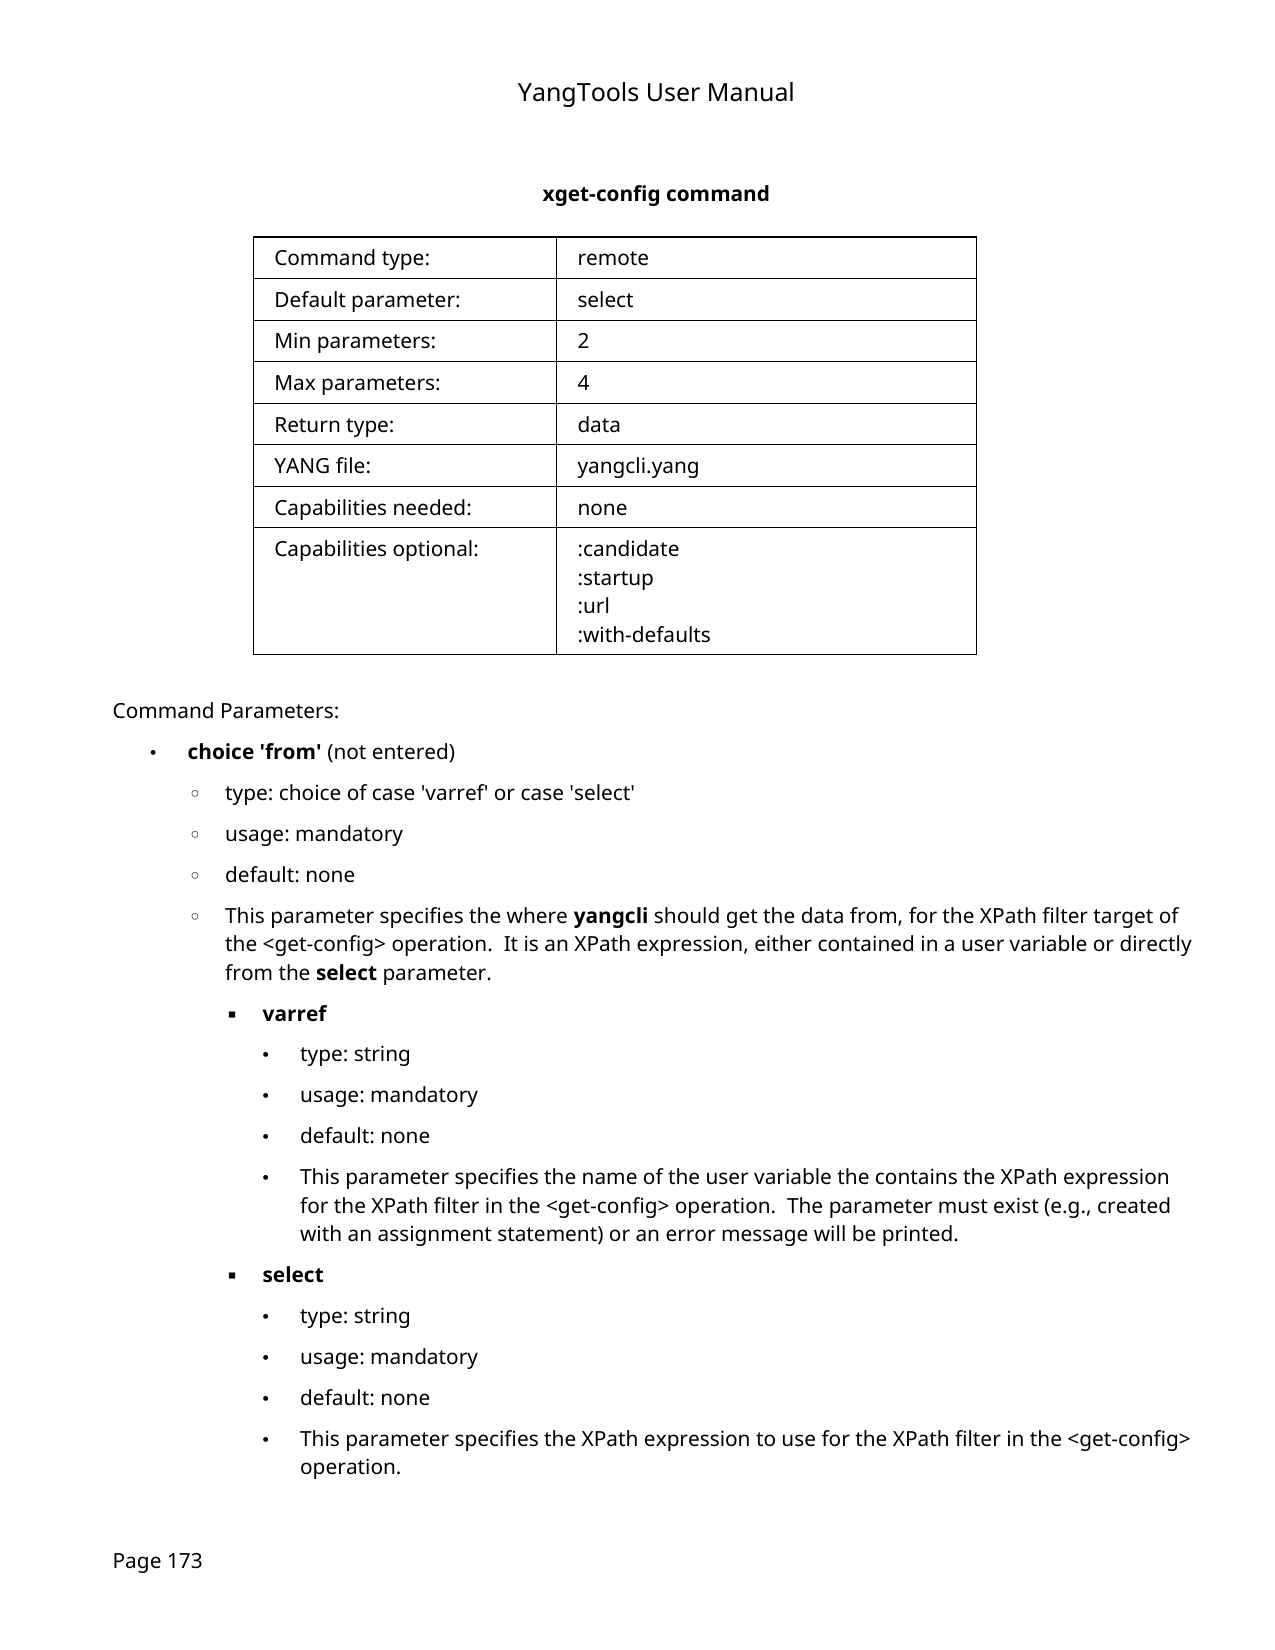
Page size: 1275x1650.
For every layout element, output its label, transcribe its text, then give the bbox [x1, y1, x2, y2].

table_header Command type: [254, 238, 556, 278]
table_cell :candidate :startup :url :with-defaults [557, 528, 976, 654]
list varref [225, 999, 1200, 1027]
table_cell 4 [557, 362, 976, 403]
table_cell none [557, 487, 976, 527]
table_header remote [557, 238, 976, 278]
table_cell data [557, 404, 976, 444]
list usage: mandatory [187, 819, 1200, 847]
list usage: mandatory [262, 1342, 1200, 1371]
list This parameter specifies the name of the user variable the contains the XPath expression for the XPath filter in the <get-config> operation. The parameter must exist (e.g., created with an assignment statement) or an error message will be printed. [262, 1162, 1200, 1248]
subtitle xget-config command [127, 179, 1185, 208]
text Command Parameters: [112, 696, 1200, 724]
list choice 'from' (not entered) [150, 737, 1200, 766]
table_cell 2 [557, 321, 976, 361]
list default: none [262, 1121, 1200, 1150]
table_cell Min parameters: [254, 321, 556, 361]
list default: none [187, 860, 1200, 888]
table_cell yangcli.yang [557, 445, 976, 486]
table_cell Capabilities needed: [254, 487, 556, 527]
list select [225, 1260, 1200, 1289]
list type: string [262, 1301, 1200, 1329]
list usage: mandatory [262, 1081, 1200, 1109]
list type: choice of case 'varref' or case 'select' [187, 778, 1200, 806]
list type: string [262, 1039, 1200, 1068]
list This parameter specifies the where yangcli should get the data from, for the XPath filter target of the <get-config> operation. It is an XPath expression, either contained in a user variable or directly from the select parameter. [187, 901, 1200, 986]
table_cell Default parameter: [254, 279, 556, 319]
table_cell YANG file: [254, 445, 556, 486]
table_cell Return type: [254, 404, 556, 444]
table_cell Max parameters: [254, 362, 556, 403]
list default: none [262, 1383, 1200, 1411]
table_cell select [557, 279, 976, 319]
table_cell Capabilities optional: [254, 528, 556, 654]
list This parameter specifies the XPath expression to use for the XPath filter in the <get-config> operation. [262, 1424, 1200, 1481]
